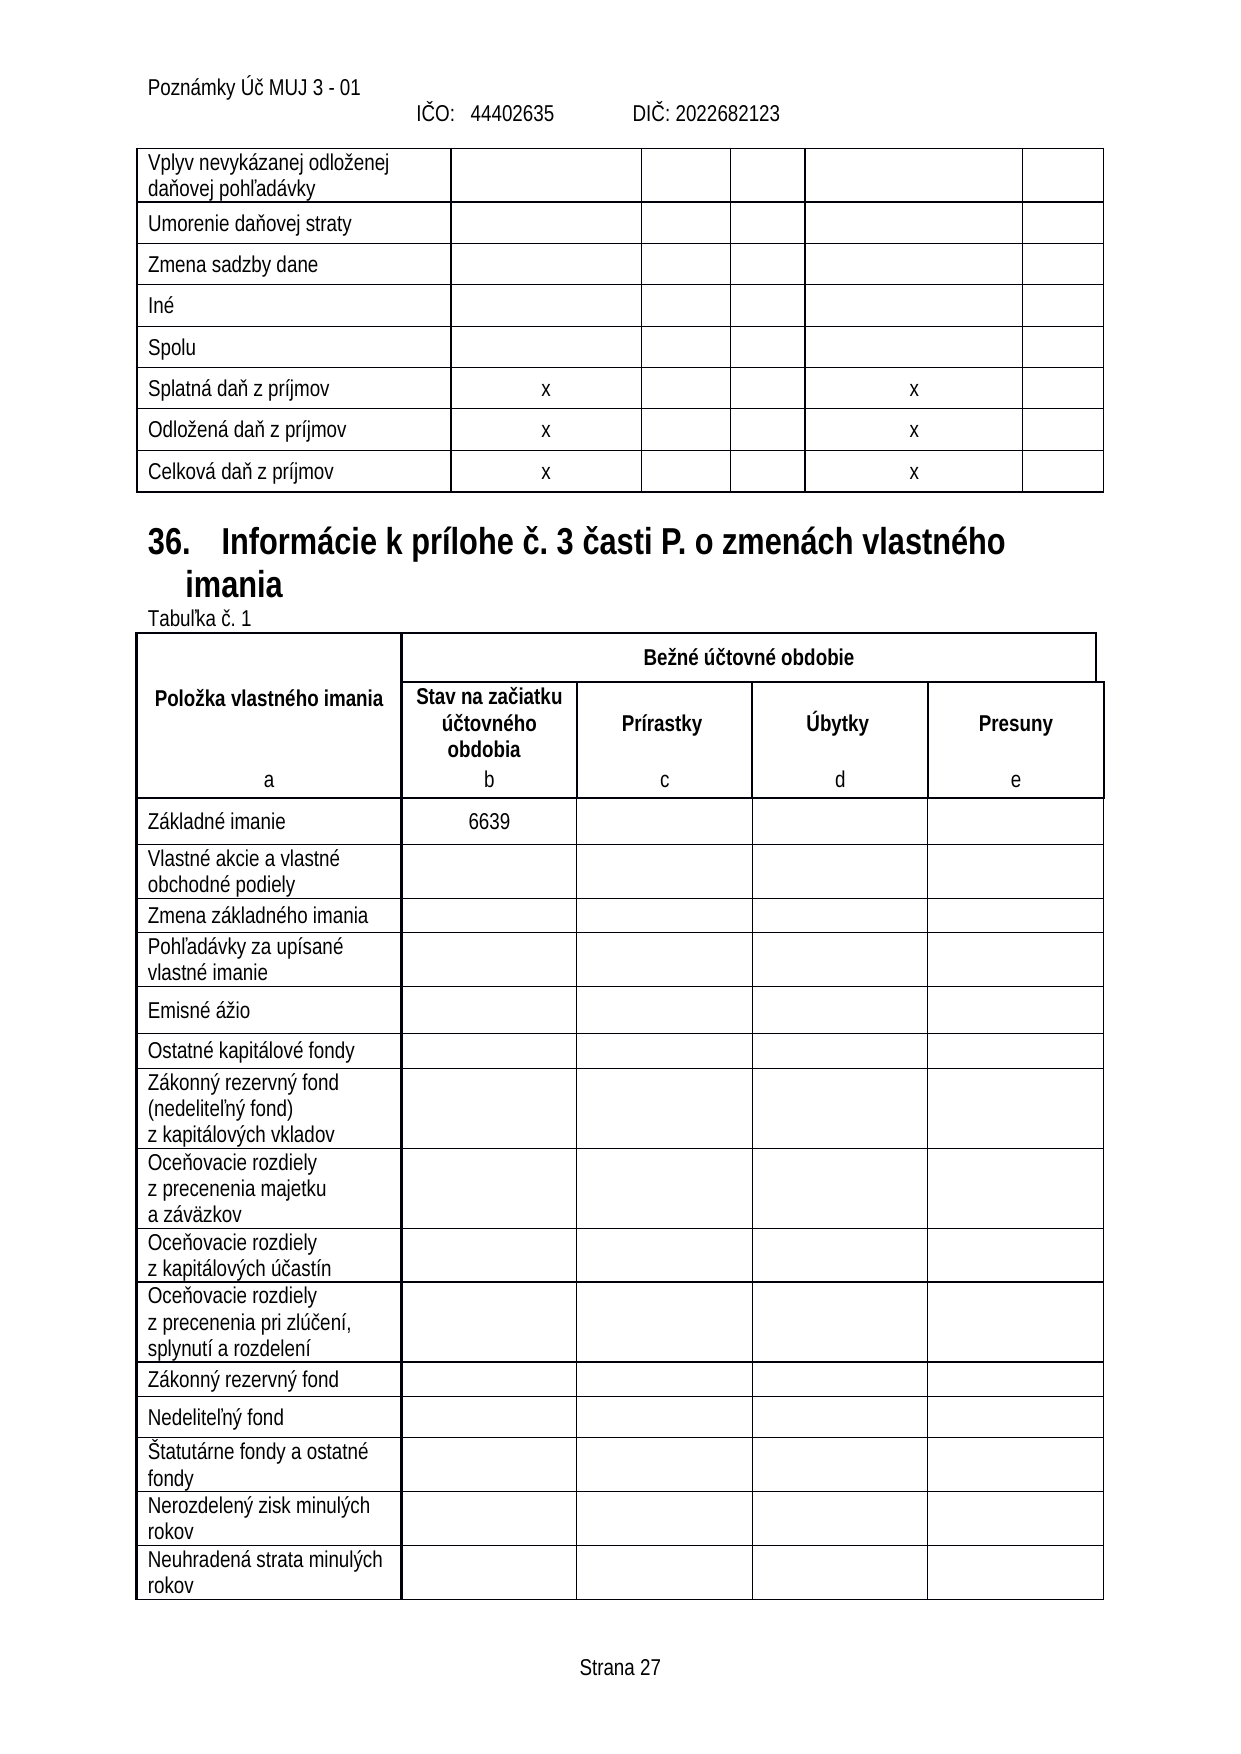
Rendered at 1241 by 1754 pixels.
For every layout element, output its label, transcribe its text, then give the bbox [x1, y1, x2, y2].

table_cell [806, 244, 1022, 284]
table_cell b [403, 762, 576, 797]
table_cell [731, 451, 804, 491]
table_cell [642, 327, 730, 367]
table_cell Vlastné akcie a vlastné obchodné podiely [138, 845, 400, 898]
table_cell [403, 1438, 576, 1491]
table_cell [753, 1283, 927, 1361]
table_cell Úbytky [753, 683, 927, 762]
table_cell [731, 368, 804, 408]
table_cell [577, 1397, 752, 1437]
table_cell [806, 149, 1022, 201]
table_cell [577, 1283, 752, 1361]
text Tabuľka č. 1 [148, 605, 1092, 632]
table_cell [403, 933, 576, 986]
table_cell [753, 899, 927, 932]
table_cell [403, 1069, 576, 1147]
table_cell x [806, 451, 1022, 491]
table_cell x [452, 451, 641, 491]
title Informácie k prílohe č. 3 časti P. o zmenách vlastného imania [148, 519, 1092, 605]
table_cell Pohľadávky za upísané vlastné imanie [138, 933, 400, 986]
table_cell [403, 1492, 576, 1545]
table_cell [753, 1229, 927, 1281]
table_cell Splatná daň z príjmov [138, 368, 450, 408]
table_cell Zmena základného imania [138, 899, 400, 932]
table_cell [928, 845, 1103, 898]
table_cell [928, 987, 1103, 1033]
table_cell [753, 933, 927, 986]
table_cell [928, 1149, 1103, 1228]
table_cell [577, 899, 752, 932]
table_cell [452, 285, 641, 326]
table_cell [928, 1363, 1103, 1396]
table_cell [731, 285, 804, 326]
table_cell Nedeliteľný fond [138, 1397, 400, 1437]
table_cell [753, 799, 927, 844]
table_cell [731, 409, 804, 449]
table_cell Zmena sadzby dane [138, 244, 450, 284]
table_cell [577, 1363, 752, 1396]
table_cell [806, 285, 1022, 326]
table_cell Stav na začiatku účtovného obdobia [403, 683, 576, 762]
table_cell [403, 845, 576, 898]
table_cell x [452, 409, 641, 449]
table_cell [753, 987, 927, 1033]
table_cell [642, 368, 730, 408]
table_cell [806, 327, 1022, 367]
table_cell [1023, 244, 1103, 284]
table_cell Celková daň z príjmov [138, 451, 450, 491]
table_cell [452, 149, 641, 201]
table_cell Základné imanie [138, 799, 400, 844]
table_cell x [452, 368, 641, 408]
table_cell Oceňovacie rozdiely z precenenia majetku a záväzkov [138, 1149, 400, 1228]
table_cell [642, 409, 730, 449]
table_cell Nerozdelený zisk minulých rokov [138, 1492, 400, 1545]
table_cell [731, 149, 804, 201]
table_cell x [806, 409, 1022, 449]
table_cell [806, 203, 1022, 243]
table_cell [928, 1492, 1103, 1545]
table_cell [928, 1034, 1103, 1067]
table_cell [577, 1069, 752, 1147]
table_cell [452, 203, 641, 243]
table_cell [577, 799, 752, 844]
table_cell [642, 451, 730, 491]
table_cell 6639 [403, 799, 576, 844]
table_cell [928, 1546, 1103, 1598]
table_cell [1023, 327, 1103, 367]
table_cell [642, 244, 730, 284]
table_cell [731, 244, 804, 284]
table_cell [577, 987, 752, 1033]
table_cell [577, 1034, 752, 1067]
table_cell [753, 845, 927, 898]
table_cell [928, 1283, 1103, 1361]
table_cell Neuhradená strata minulých rokov [138, 1546, 400, 1598]
table_cell d [753, 762, 927, 797]
table_cell [1023, 409, 1103, 449]
table_cell [753, 1492, 927, 1545]
table_cell Oceňovacie rozdiely z precenenia pri zlúčení, splynutí a rozdelení [138, 1283, 400, 1361]
table_cell [928, 899, 1103, 932]
table_cell [403, 1546, 576, 1598]
table_cell [403, 1363, 576, 1396]
table_cell [403, 987, 576, 1033]
table_cell [753, 1363, 927, 1396]
table_cell Umorenie daňovej straty [138, 203, 450, 243]
table_cell Štatutárne fondy a ostatné fondy [138, 1438, 400, 1491]
table_cell [928, 1069, 1103, 1147]
table_cell Ostatné kapitálové fondy [138, 1034, 400, 1067]
table_cell Odložená daň z príjmov [138, 409, 450, 449]
table_cell [577, 933, 752, 986]
table_cell [577, 1438, 752, 1491]
table_cell [928, 1229, 1103, 1281]
table_cell [928, 933, 1103, 986]
table_cell [403, 1283, 576, 1361]
table_header Položka vlastného imania [138, 634, 400, 762]
table_cell Prírastky [578, 683, 751, 762]
table_cell [1023, 203, 1103, 243]
table_cell [753, 1034, 927, 1067]
table_cell Oceňovacie rozdiely z kapitálových účastín [138, 1229, 400, 1281]
table_header [1097, 632, 1104, 681]
table_cell Vplyv nevykázanej odloženej daňovej pohľadávky [138, 149, 450, 201]
table_cell a [138, 762, 400, 797]
table_cell [642, 203, 730, 243]
table_cell [928, 799, 1103, 844]
table_cell [753, 1069, 927, 1147]
table_cell c [578, 762, 751, 797]
table_cell [452, 244, 641, 284]
table_cell [452, 327, 641, 367]
table_cell [642, 285, 730, 326]
table_cell [642, 149, 730, 201]
table_cell e [929, 762, 1103, 797]
table_cell [1023, 451, 1103, 491]
table_cell [1023, 368, 1103, 408]
table_cell [403, 899, 576, 932]
table_cell [403, 1397, 576, 1437]
table_cell x [806, 368, 1022, 408]
table_cell Emisné ážio [138, 987, 400, 1033]
table_cell [1023, 285, 1103, 326]
table_cell Presuny [929, 683, 1103, 762]
table_cell Zákonný rezervný fond [138, 1363, 400, 1396]
table_cell Spolu [138, 327, 450, 367]
table_cell Zákonný rezervný fond (nedeliteľný fond) z kapitálových vkladov [138, 1069, 400, 1147]
table_cell Iné [138, 285, 450, 326]
table_cell [577, 1492, 752, 1545]
table_cell [753, 1397, 927, 1437]
table_cell [577, 1229, 752, 1281]
table_header Bežné účtovné obdobie [403, 634, 1095, 681]
table_cell [577, 1546, 752, 1598]
table_cell [731, 327, 804, 367]
table_cell [753, 1438, 927, 1491]
table_cell [1023, 149, 1103, 201]
table_cell [928, 1438, 1103, 1491]
table_cell [731, 203, 804, 243]
table_cell [403, 1034, 576, 1067]
table_cell [403, 1149, 576, 1228]
table_cell [753, 1149, 927, 1228]
table_cell [753, 1546, 927, 1598]
table_cell [403, 1229, 576, 1281]
table_cell [577, 845, 752, 898]
table_cell [928, 1397, 1103, 1437]
table_cell [577, 1149, 752, 1228]
